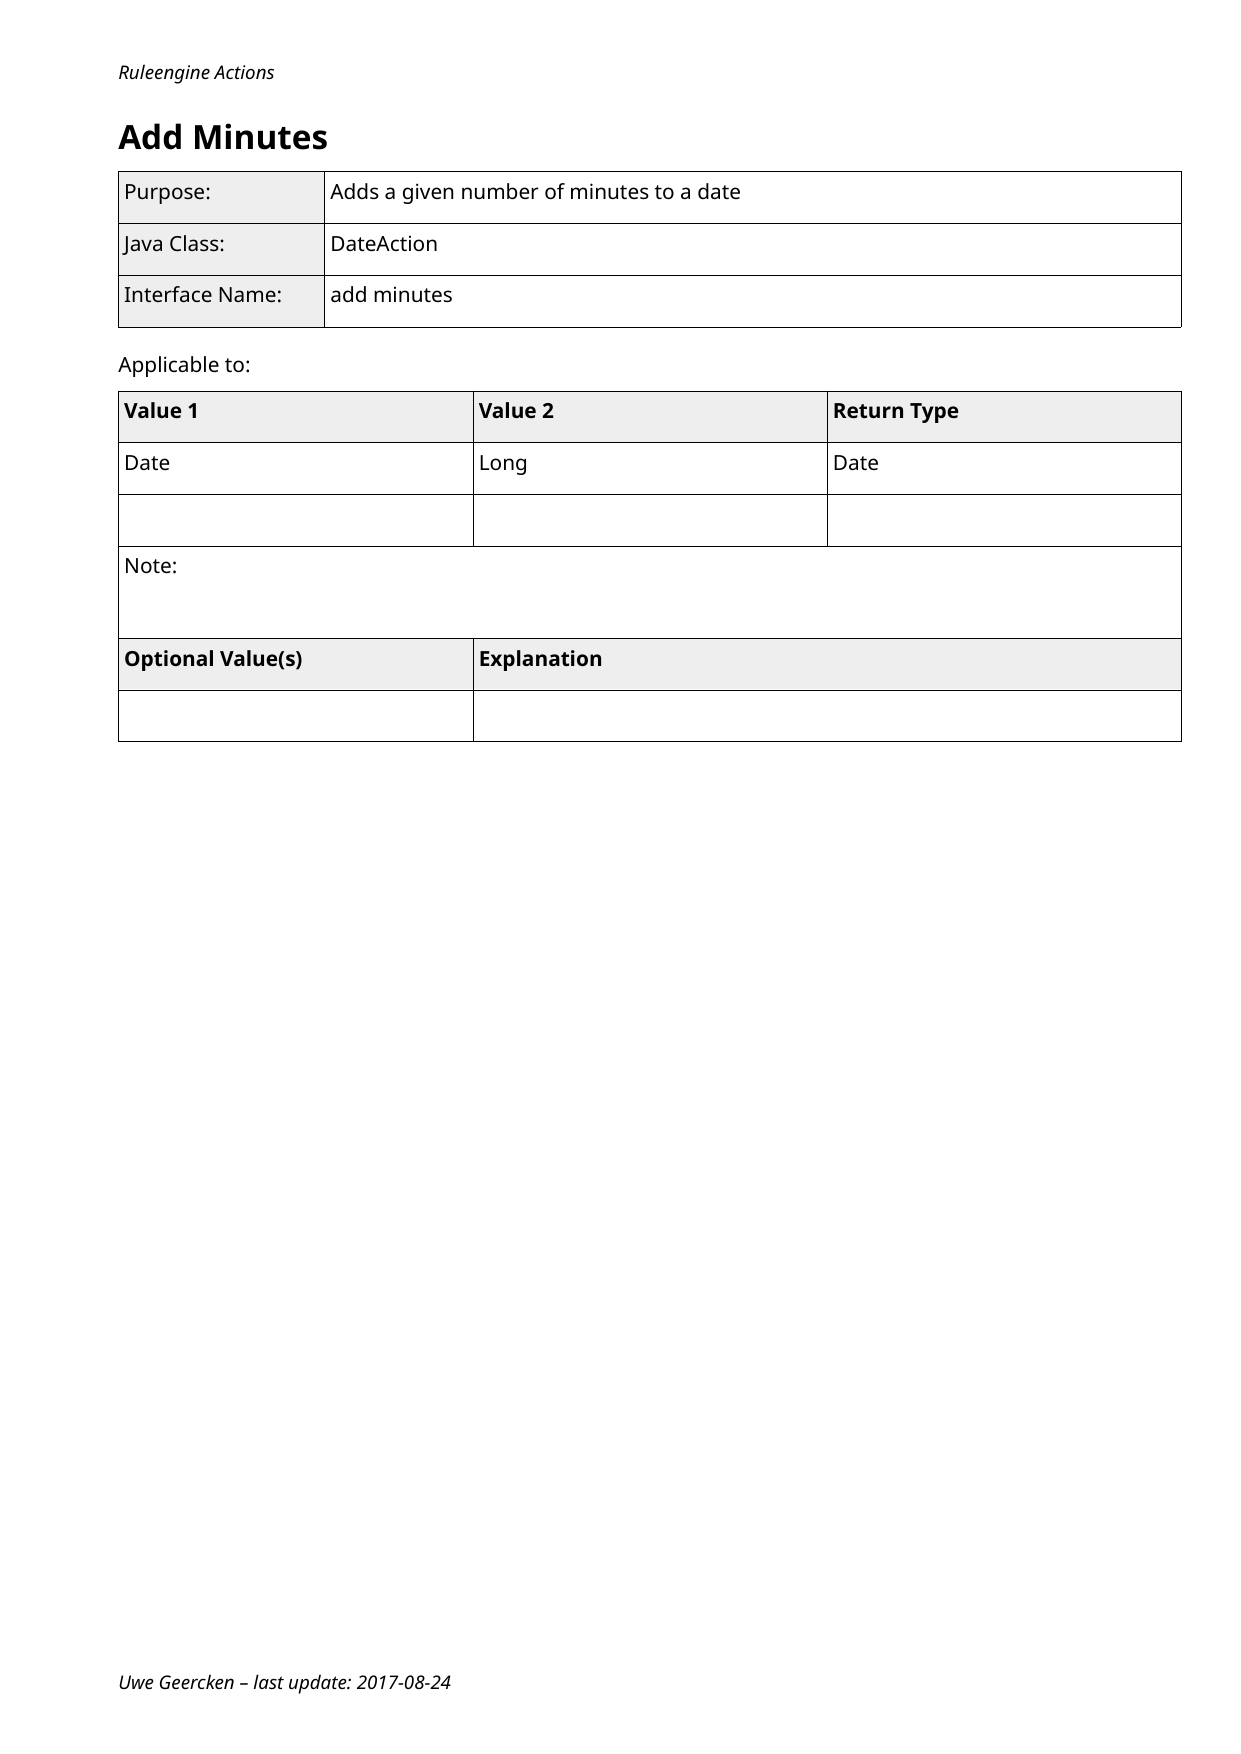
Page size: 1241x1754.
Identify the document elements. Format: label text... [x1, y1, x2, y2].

table_cell Long [474, 443, 827, 494]
table_cell [119, 495, 473, 546]
table_header Adds a given number of minutes to a date [325, 172, 1181, 223]
table_cell Optional Value(s) [119, 639, 473, 689]
table_cell Date [119, 443, 473, 494]
table_cell [474, 691, 1181, 741]
text Add Minutes [118, 114, 1181, 159]
table_cell Explanation [474, 639, 1181, 689]
table_cell DateAction [325, 224, 1181, 275]
table_cell Interface Name: [119, 276, 324, 327]
table_header Value 2 [474, 392, 827, 442]
table_header Value 1 [119, 392, 473, 442]
table_cell [474, 495, 827, 546]
table_cell [828, 495, 1181, 546]
text Applicable to: [118, 350, 1181, 379]
table_cell add minutes [325, 276, 1181, 327]
table_header Return Type [828, 392, 1181, 442]
table_cell Note: [119, 547, 1181, 638]
table_cell Java Class: [119, 224, 324, 275]
table_cell [119, 691, 473, 741]
table_header Purpose: [119, 172, 324, 223]
table_cell Date [828, 443, 1181, 494]
